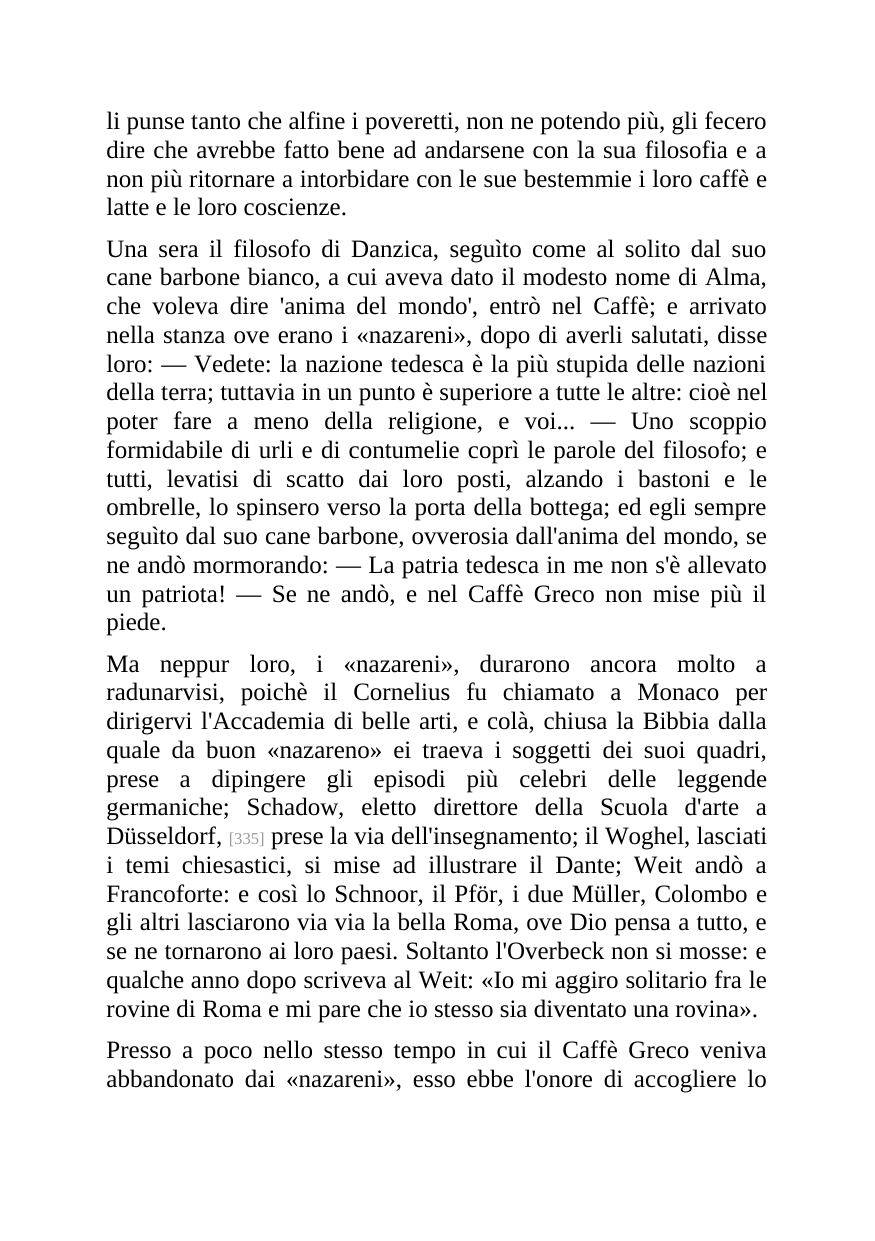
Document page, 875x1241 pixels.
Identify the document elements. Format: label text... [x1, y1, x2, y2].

text Una sera il filosofo di Danzica, seguìto come al solito dal suo cane barbone bianco, a cui aveva dato il modesto nome di Alma, che voleva dire 'anima del mondo', entrò nel Caffè; e arrivato nella stanza ove erano i «nazareni», dopo di averli salutati, disse loro: — Vedete: la nazione tedesca è la più stupida delle nazioni della terra; tuttavia in un punto è superiore a tutte le altre: cioè nel poter fare a meno della religione, e voi... — Uno scoppio formidabile di urli e di contumelie coprì le parole del filosofo; e tutti, levatisi di scatto dai loro posti, alzando i bastoni e le ombrelle, lo spinsero verso la porta della bottega; ed egli sempre seguìto dal suo cane barbone, ovverosia dall'anima del mondo, se ne andò mormorando: — La patria tedesca in me non s'è allevato un patriota! — Se ne andò, e nel Caffè Greco non mise più il piede. [106, 234, 768, 636]
text li punse tanto che alfine i poveretti, non ne potendo più, gli fecero dire che avrebbe fatto bene ad andarsene con la sua filosofia e a non più ritornare a intorbidare con le sue bestemmie i loro caffè e latte e le loro coscienze. [106, 106, 768, 221]
text Presso a poco nello stesso tempo in cui il Caffè Greco veniva abbandonato dai «nazareni», esso ebbe l'onore di accogliere lo [106, 1035, 768, 1092]
text Ma neppur loro, i «nazareni», durarono ancora molto a radunarvisi, poichè il Cornelius fu chiamato a Monaco per dirigervi l'Accademia di belle arti, e colà, chiusa la Bibbia dalla quale da buon «nazareno» ei traeva i soggetti dei suoi quadri, prese a dipingere gli episodi più celebri delle leggende germaniche; Schadow, eletto direttore della Scuola d'arte a Düsseldorf, [335] prese la via dell'insegnamento; il Woghel, lasciati i temi chiesastici, si mise ad illustrare il Dante; Weit andò a Francoforte: e così lo Schnoor, il Pför, i due Müller, Colombo e gli altri lasciarono via via la bella Roma, ove Dio pensa a tutto, e se ne tornarono ai loro paesi. Soltanto l'Overbeck non si mosse: e qualche anno dopo scriveva al Weit: «Io mi aggiro solitario fra le rovine di Roma e mi pare che io stesso sia diventato una rovina». [106, 649, 768, 1022]
